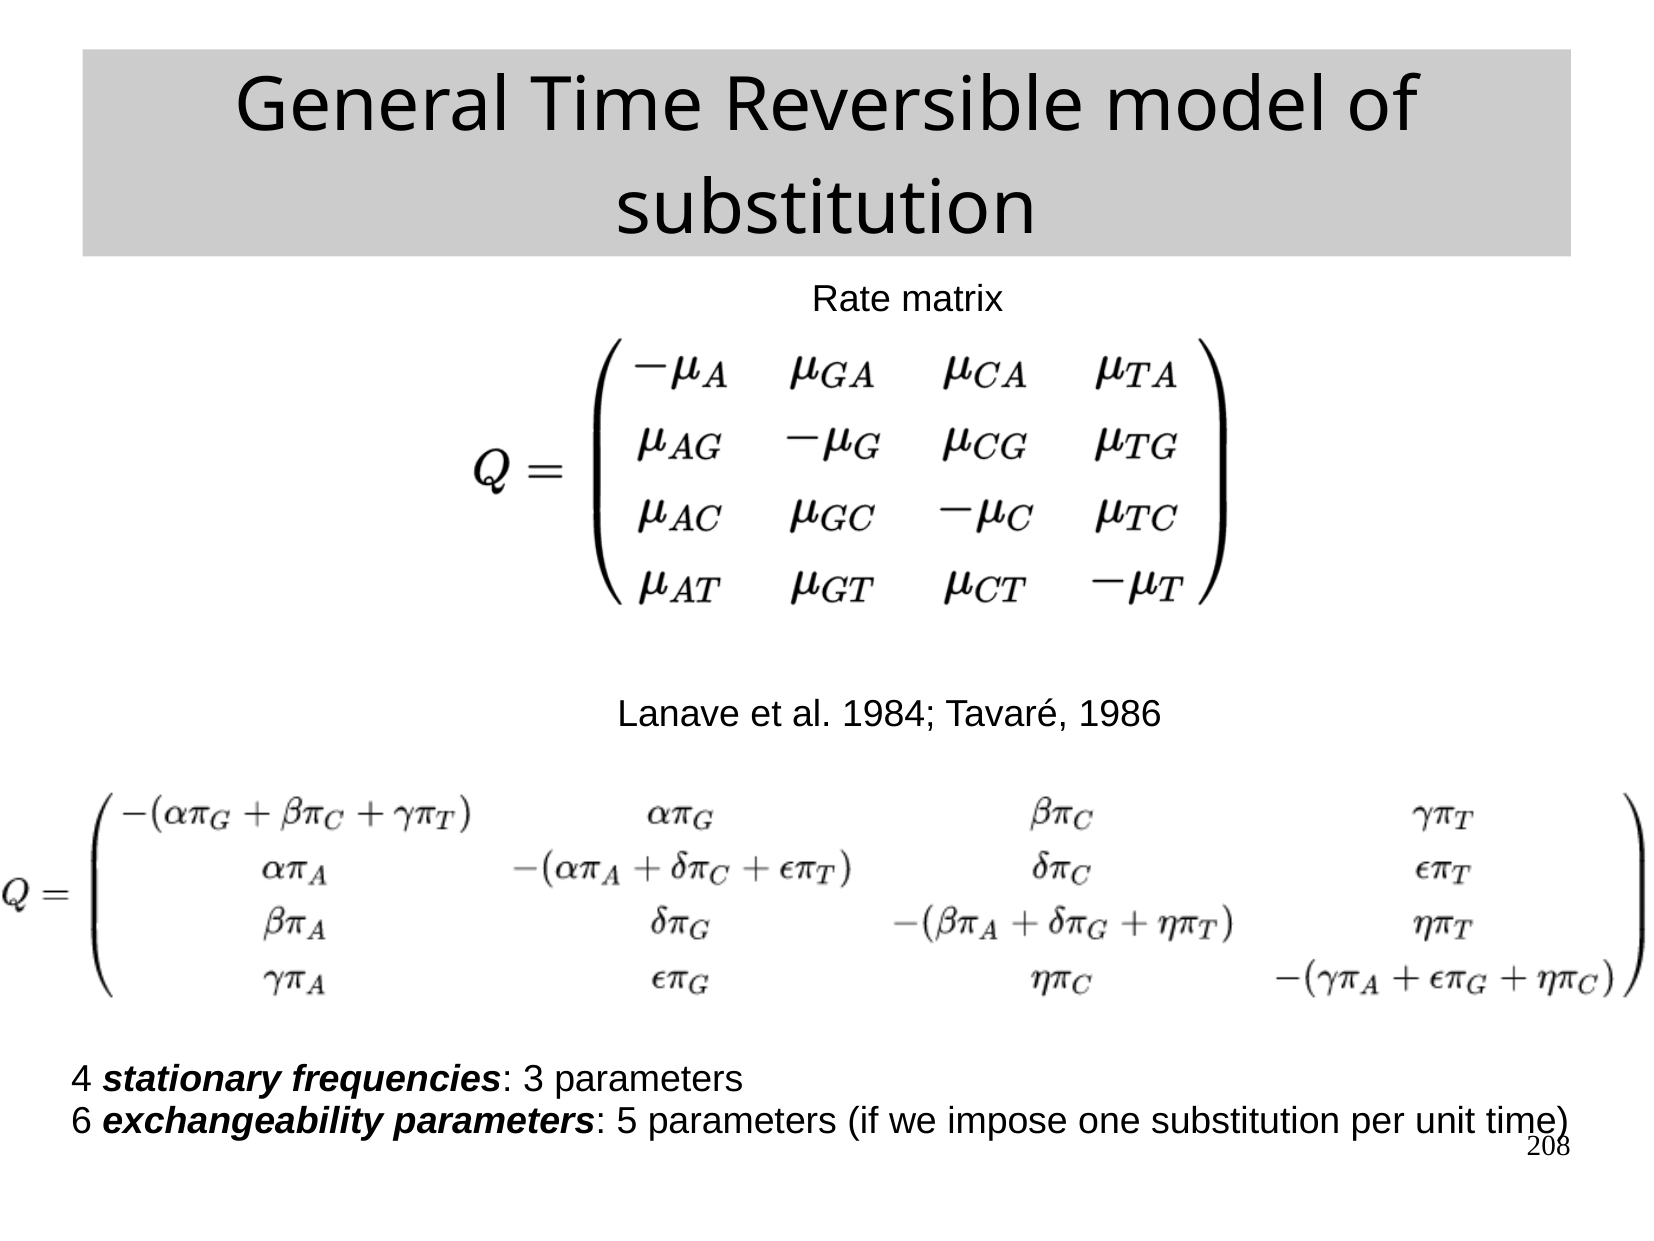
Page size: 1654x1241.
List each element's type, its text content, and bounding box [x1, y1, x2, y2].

title General Time Reversible model of substitution [82, 49, 1571, 257]
picture [433, 323, 1252, 638]
picture [1, 788, 1654, 1003]
text_box 4 stationary frequencies: 3 parameters 6 exchangeability parameters: 5 parameters (if we impose one substitution per unit time) [56, 1050, 1587, 1191]
text_box Lanave et al. 1984; Tavaré, 1986 [405, 685, 1375, 776]
text_box Rate matrix [660, 270, 1156, 369]
